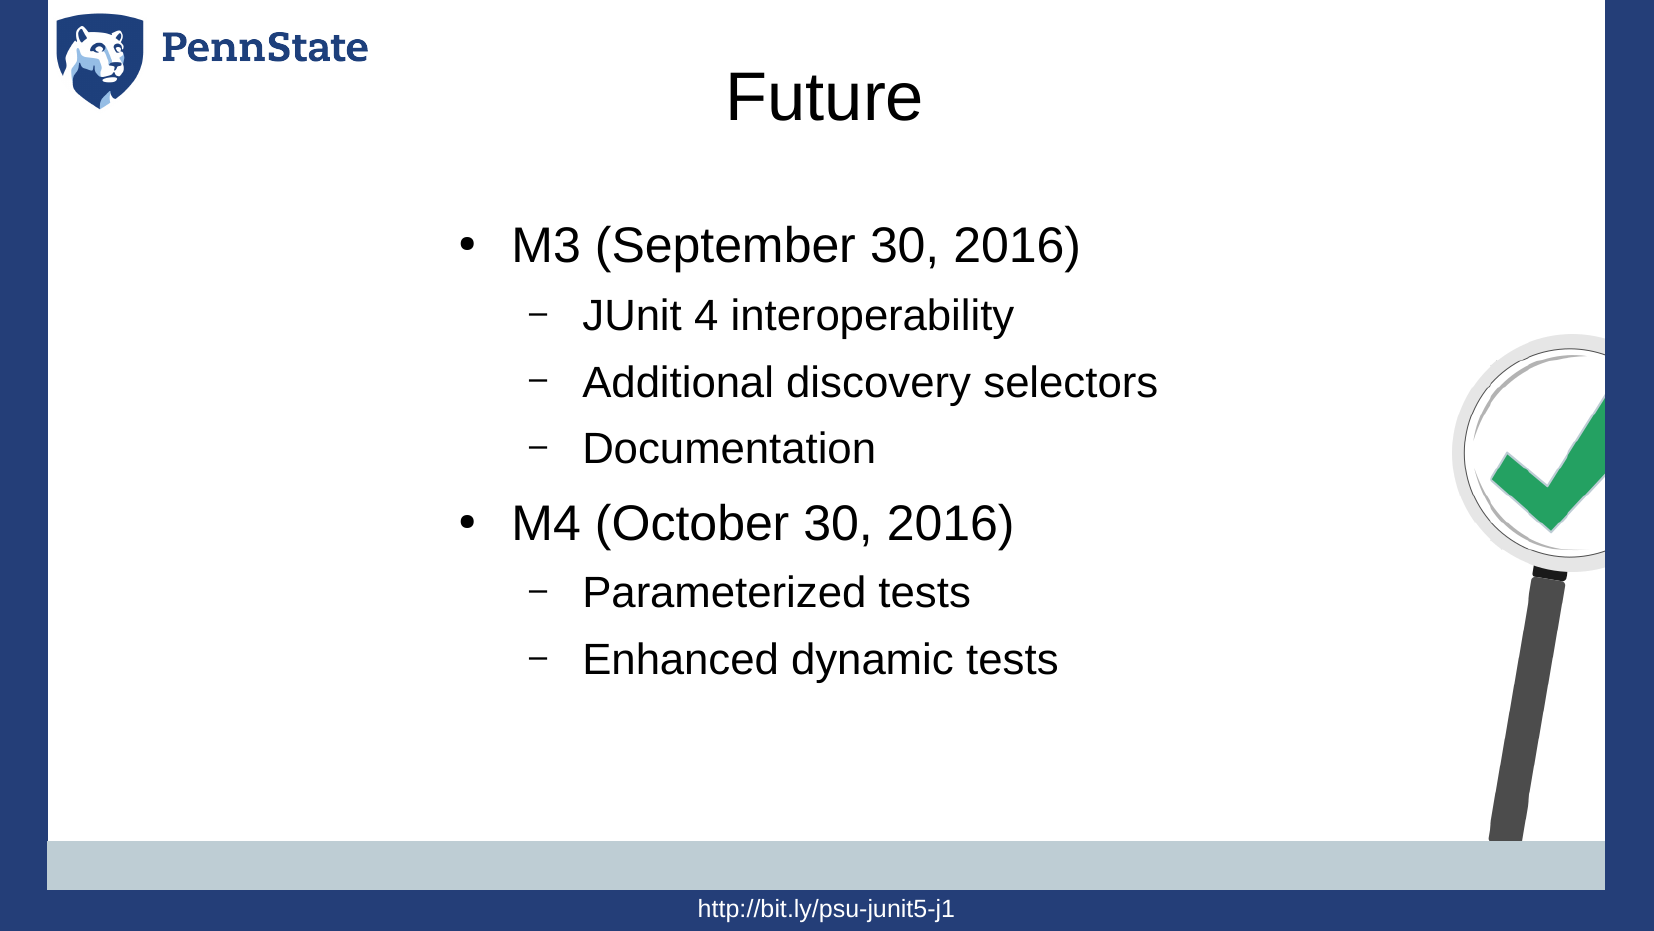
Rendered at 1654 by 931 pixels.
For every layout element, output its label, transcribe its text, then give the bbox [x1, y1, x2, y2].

picture [48, 0, 411, 152]
list M3 (September 30, 2016) JUnit 4 interoperability Additional discovery selectors Documentation M4 (October 30, 2016) Parameterized tests Enhanced dynamic tests [440, 217, 1213, 736]
picture [1452, 334, 1605, 841]
title Future [60, 19, 1591, 175]
